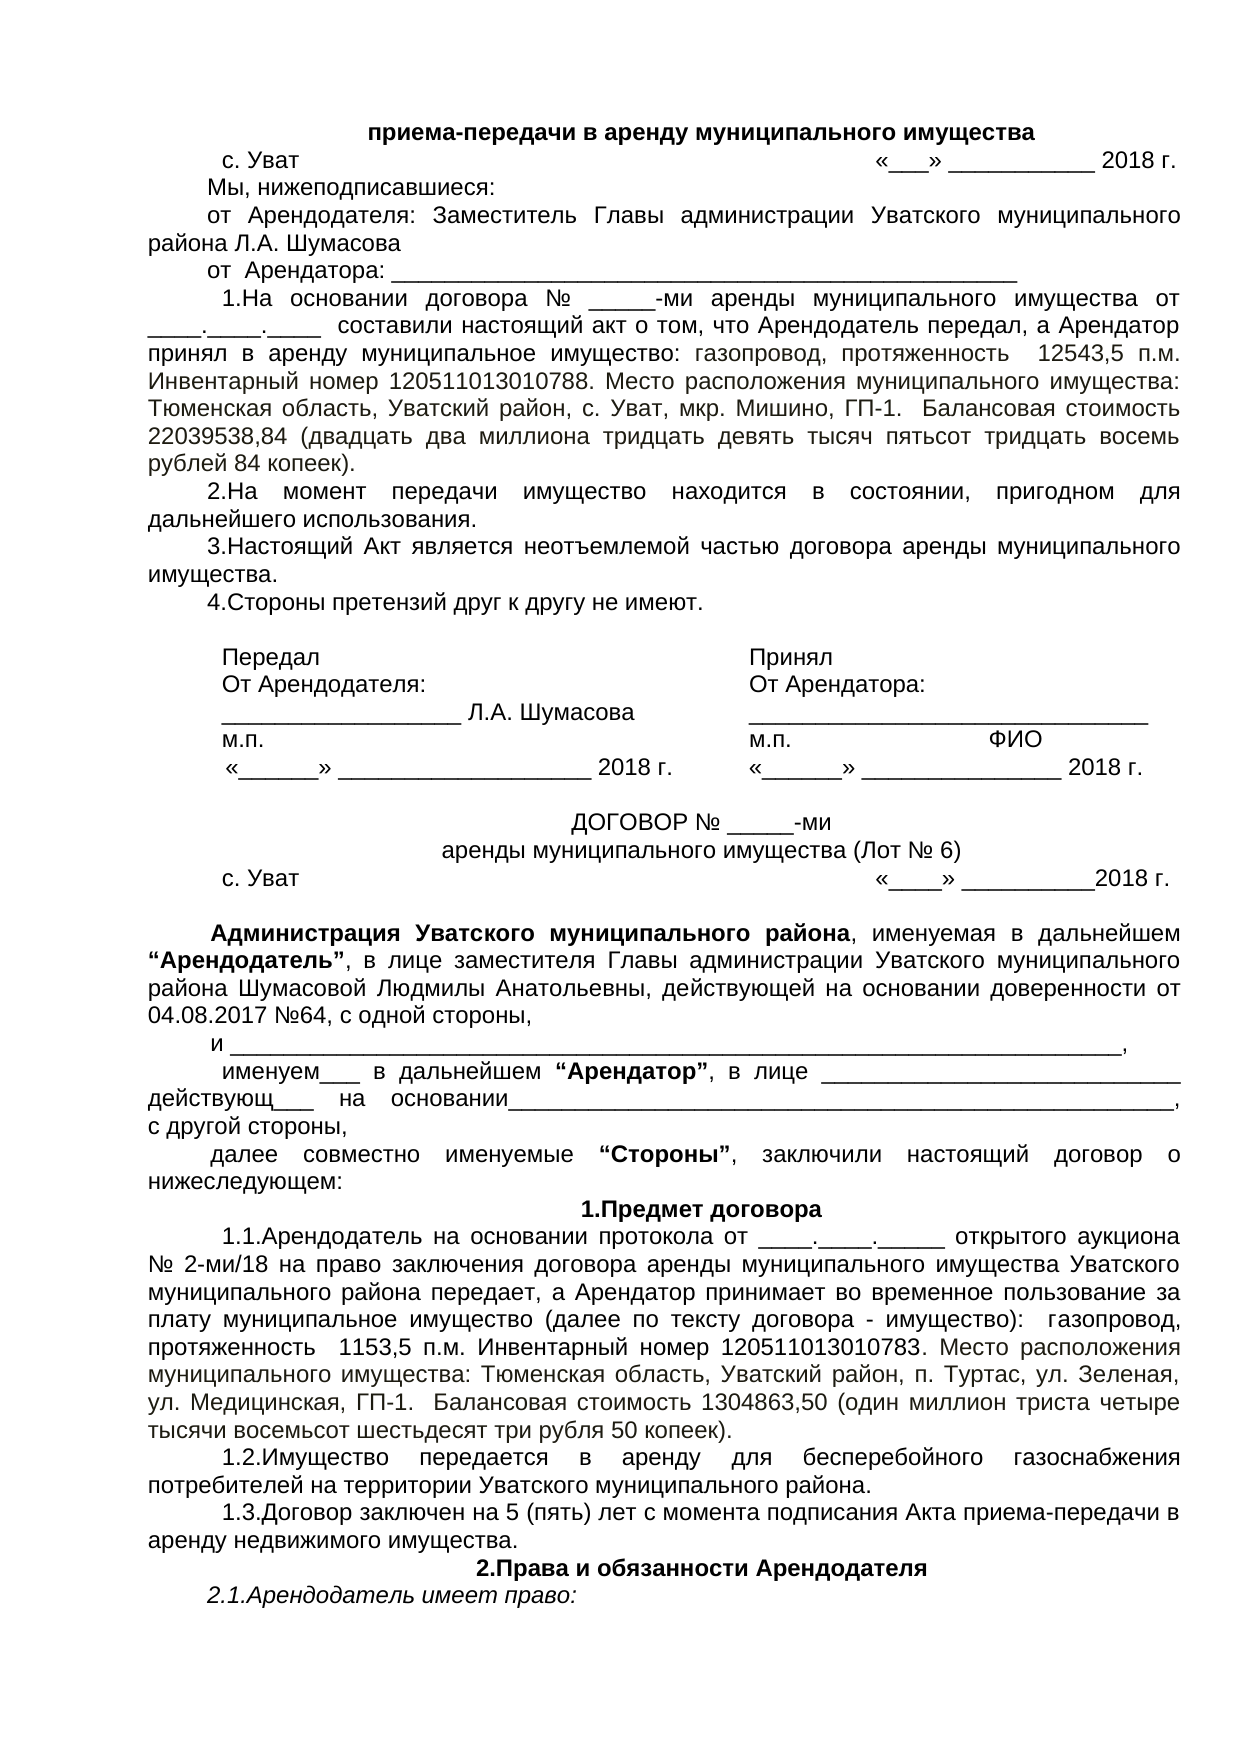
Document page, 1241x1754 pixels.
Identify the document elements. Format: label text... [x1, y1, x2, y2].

text от Арендатора: _______________________________________________ [148, 256, 1181, 284]
text 2.На момент передачи имущество находится в состоянии, пригодном для дальнейшего использования. [148, 477, 1181, 532]
text 2.Права и обязанности Арендодателя [223, 1553, 1181, 1581]
text 2.1.Арендодатель имеет право: [148, 1581, 1181, 1609]
text Администрация Уватского муниципального района, именуемая в дальнейшем “Арендодатель”, в лице заместителя Главы администрации Уватского муниципального района Шумасовой Людмилы Анатольевны, действующей на основании доверенности от 04.08.2017 №64, с одной стороны, [148, 919, 1181, 1029]
text 1.2.Имущество передается в аренду для бесперебойного газоснабжения потребителей на территории Уватского муниципального района. [148, 1443, 1181, 1498]
text 1.На основании договора № _____-ми аренды муниципального имущества от ____.____.____ составили настоящий акт о том, что Арендодатель передал, а Арендатор принял в аренду муниципальное имущество: газопровод, протяженность 12543,5 п.м. Инвентарный номер 120511013010788. Место расположения муниципального имущества: Тюменская область, Уватский район, с. Уват, мкр. Мишино, ГП-1. Балансовая стоимость 22039538,84 (двадцать два миллиона тридцать девять тысяч пятьсот тридцать восемь рублей 84 копеек). [148, 284, 1181, 477]
text приема-передачи в аренду муниципального имущества [148, 118, 1181, 146]
text «______» ___________________ 2018 г. «______» _______________ 2018 г. [148, 753, 1181, 781]
text 1.Предмет договора [148, 1195, 1181, 1222]
text аренды муниципального имущества (Лот № 6) [148, 836, 1181, 863]
text 1.1.Арендодатель на основании протокола от ____.____._____ открытого аукциона № 2-ми/18 на право заключения договора аренды муниципального имущества Уватского муниципального района передает, а Арендатор принимает во временное пользование за плату муниципальное имущество (далее по тексту договора - имущество): газопровод, протяженность 1153,5 п.м. Инвентарный номер 120511013010783. Место расположения муниципального имущества: Тюменская область, Уватский район, п. Туртас, ул. Зеленая, ул. Медицинская, ГП-1. Балансовая стоимость 1304863,50 (один миллион триста четыре тысячи восемьсот шестьдесят три рубля 50 копеек). [148, 1222, 1181, 1443]
text именуем___ в дальнейшем “Арендатор”, в лице ___________________________ действующ___ на основании__________________________________________________, с другой стороны, [148, 1057, 1181, 1139]
text 4.Стороны претензий друг к другу не имеют. [148, 587, 1181, 615]
text 1.3.Договор заключен на 5 (пять) лет с момента подписания Акта приема-передачи в аренду недвижимого имущества. [148, 1498, 1181, 1553]
table_header Передал От Арендодателя: __________________ Л.А. Шумасова м.п. [136, 643, 663, 753]
text Мы, нижеподписавшиеся: [148, 173, 1181, 201]
text с. Уват «____» __________2018 г. [148, 863, 1181, 891]
text 3.Настоящий Акт является неотъемлемой частью договора аренды муниципального имущества. [148, 532, 1181, 587]
text далее совместно именуемые “Стороны”, заключили настоящий договор о нижеследующем: [148, 1139, 1181, 1195]
text ДОГОВОР № _____-ми [148, 808, 1181, 836]
text и ___________________________________________________________________, [148, 1029, 1181, 1057]
table_header Принял От Арендатора: ______________________________ м.п. ФИО [663, 643, 1162, 753]
text с. Уват «___» ___________ 2018 г. [148, 146, 1181, 173]
text от Арендодателя: Заместитель Главы администрации Уватского муниципального района Л.А. Шумасова [148, 201, 1181, 256]
